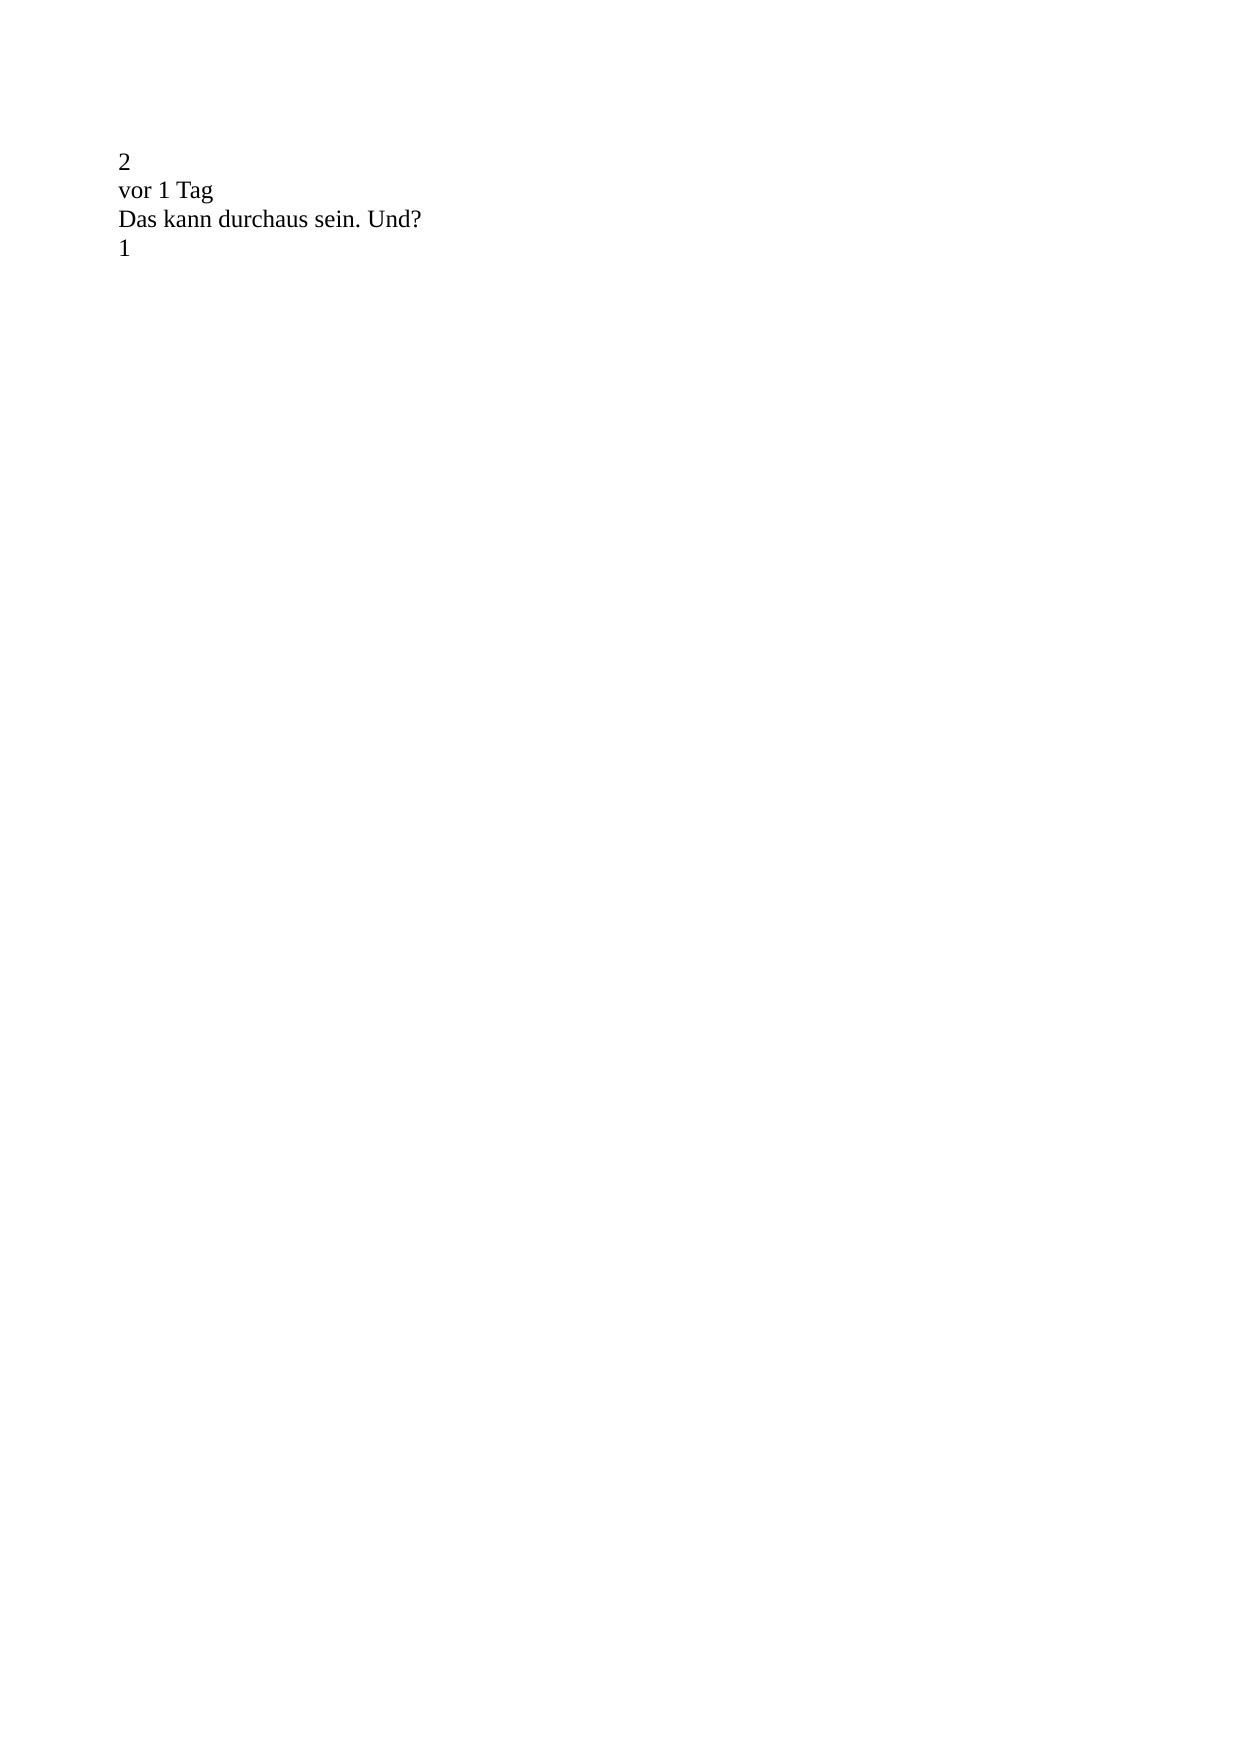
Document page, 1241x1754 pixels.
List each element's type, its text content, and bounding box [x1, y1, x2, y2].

text 2 [118, 147, 1122, 176]
text vor 1 Tag [118, 176, 1122, 204]
text Das kann durchaus sein. Und? [118, 204, 1122, 233]
text 1 [118, 233, 1122, 262]
